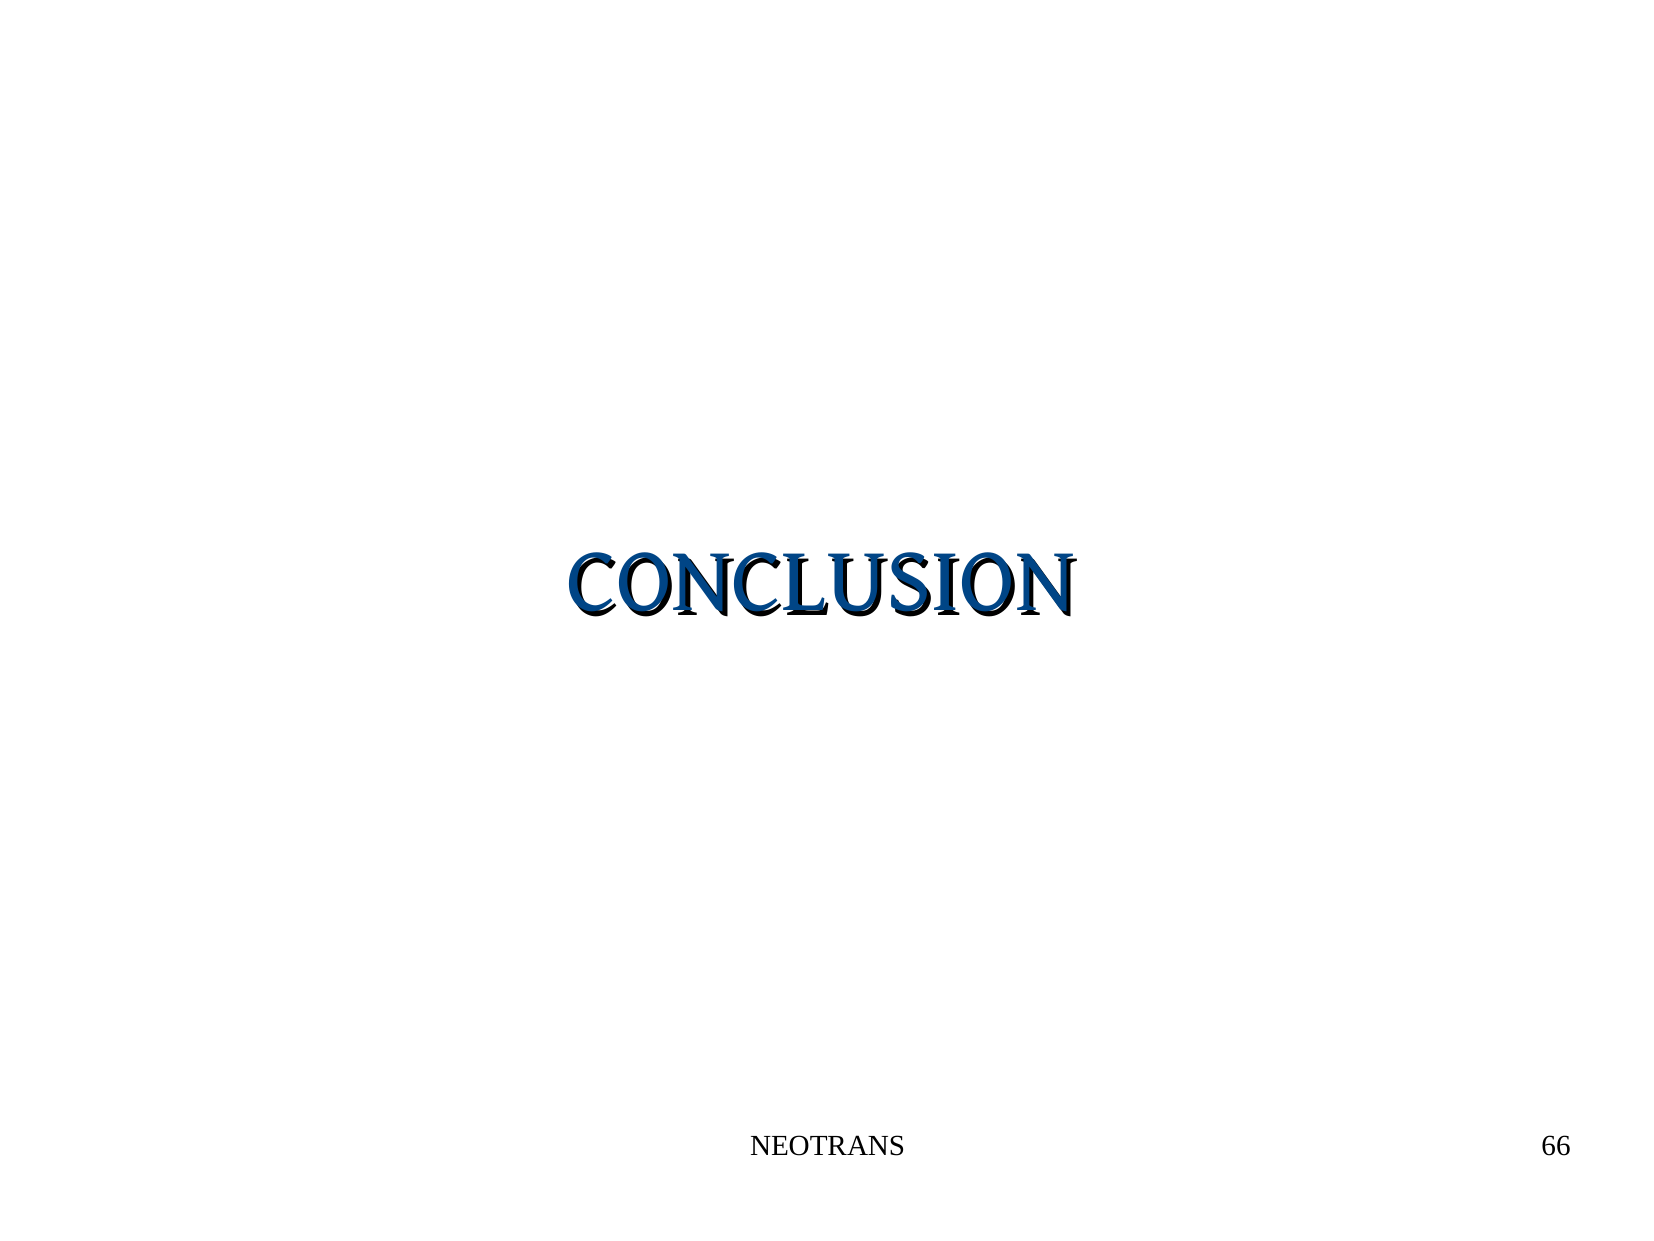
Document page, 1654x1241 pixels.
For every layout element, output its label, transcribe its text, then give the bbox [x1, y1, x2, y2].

subtitle CONCLUSION [76, 66, 1565, 1102]
